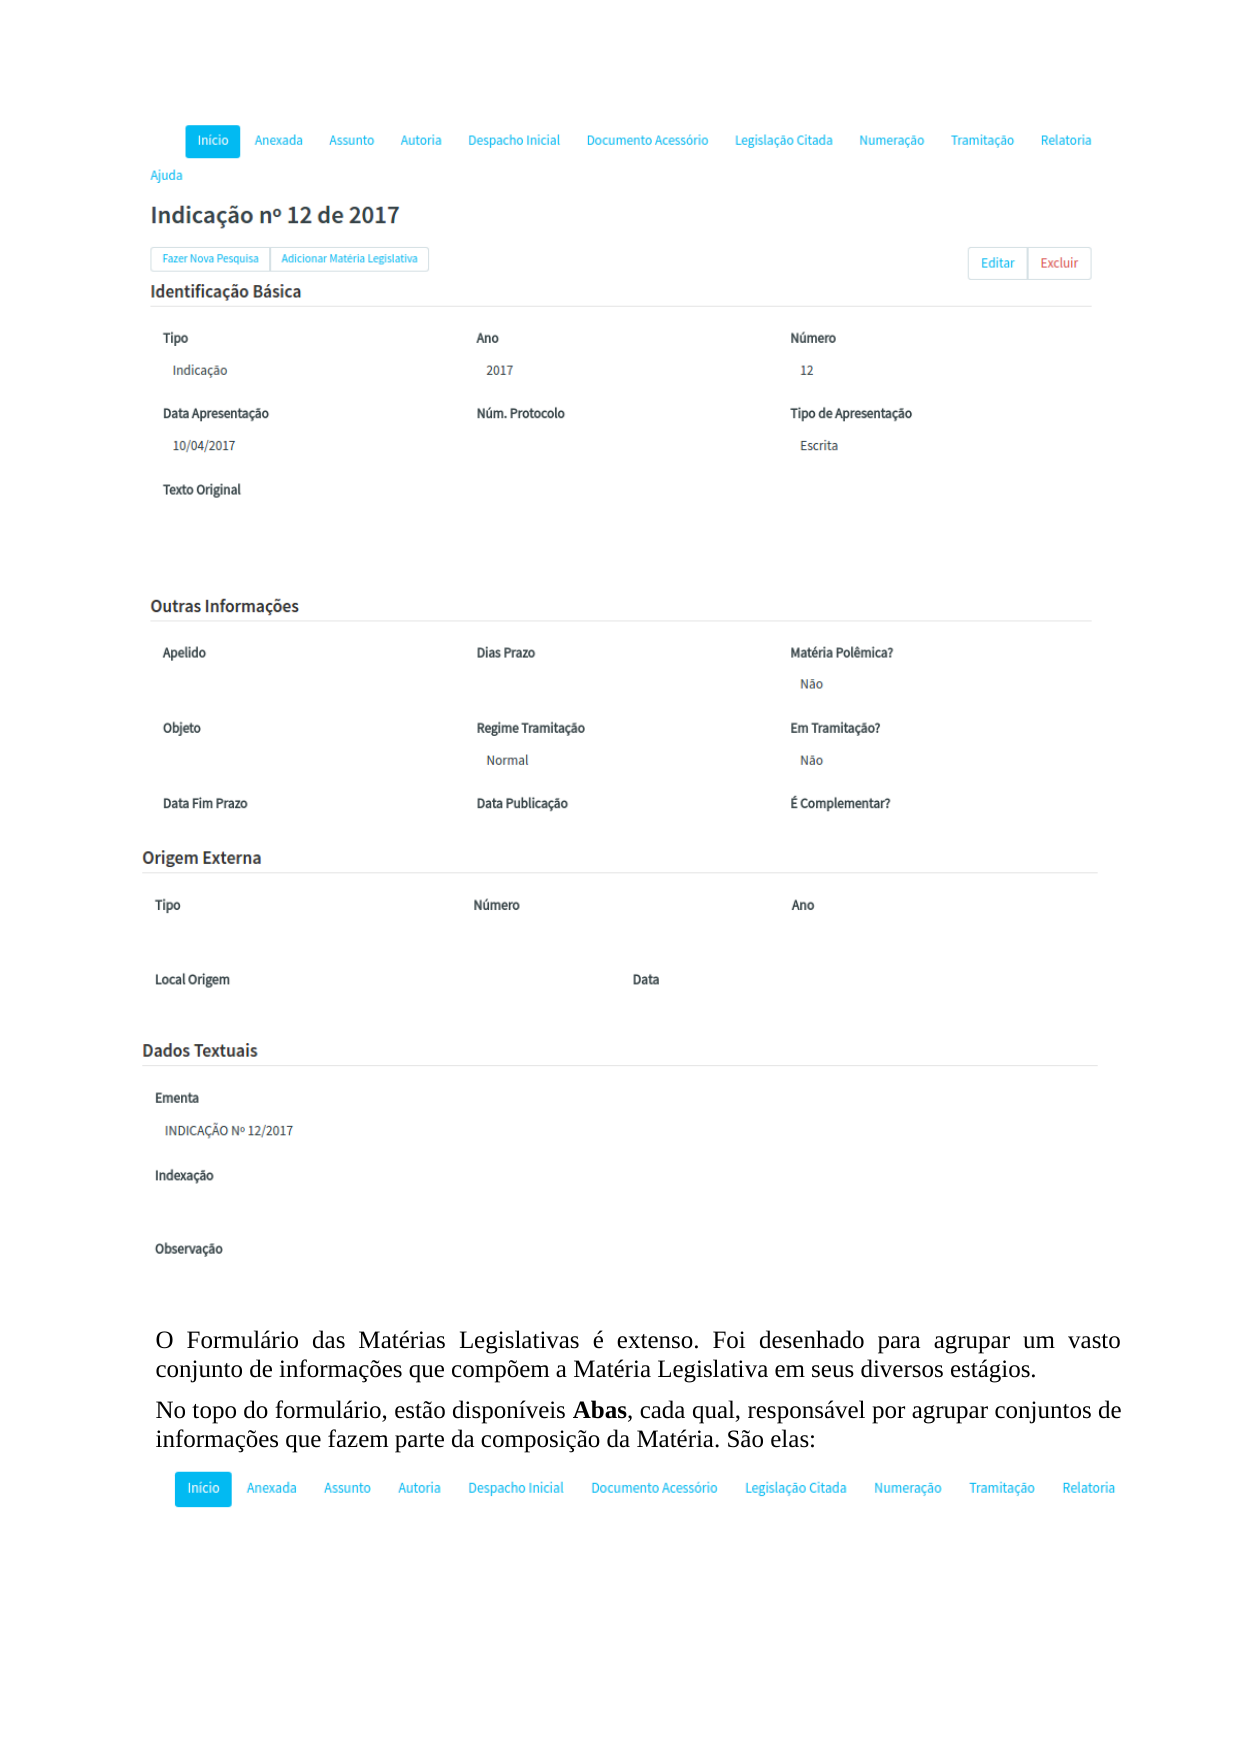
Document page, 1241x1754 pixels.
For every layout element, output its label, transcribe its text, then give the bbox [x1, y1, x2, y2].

text No topo do formulário, estão disponíveis Abas, cada qual, responsável por agrupar conjuntos de informações que fazem parte da composição da Matéria. São elas: [155, 1395, 1122, 1452]
picture [136, 844, 1104, 1325]
picture [136, 118, 1104, 834]
picture [160, 1463, 1127, 1516]
text O Formulário das Matérias Legislativas é extenso. Foi desenhado para agrupar um vasto conjunto de informações que compõem a Matéria Legislativa em seus diversos estágios. [155, 1325, 1122, 1382]
